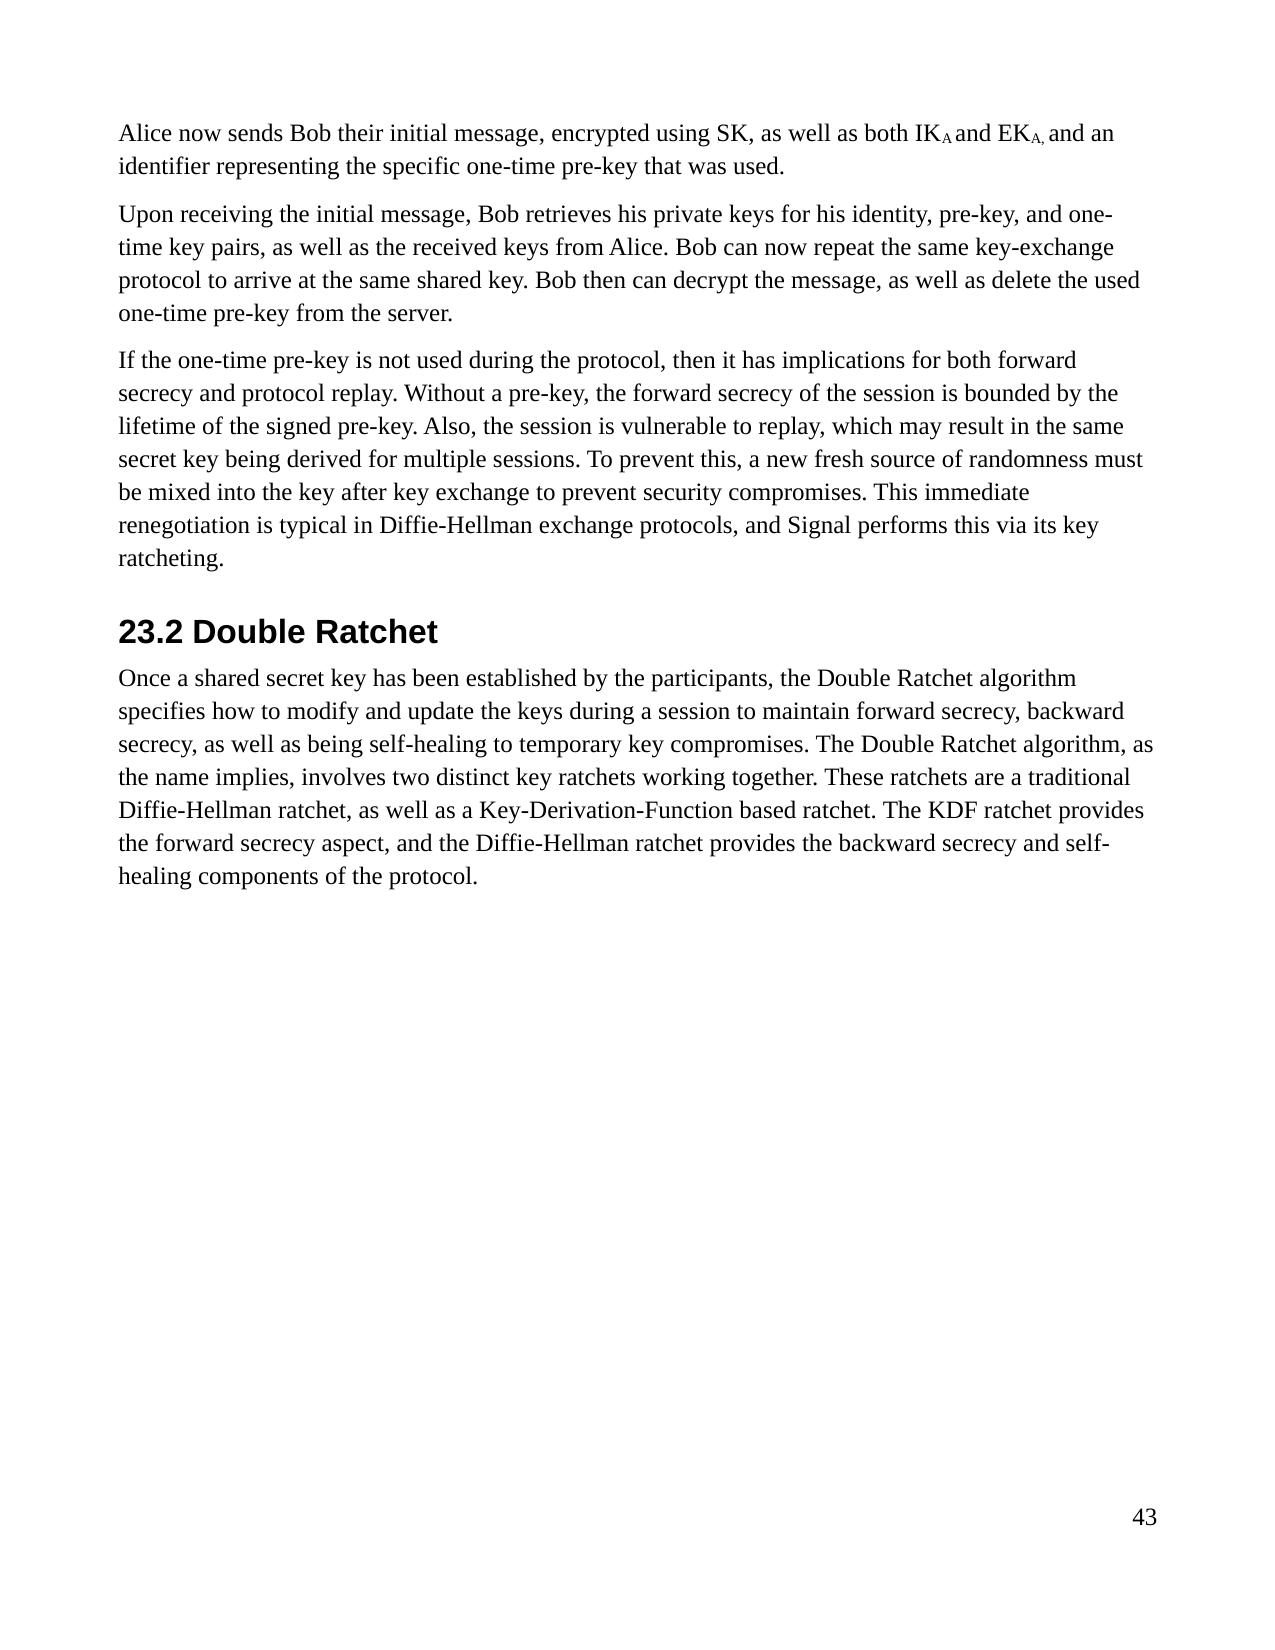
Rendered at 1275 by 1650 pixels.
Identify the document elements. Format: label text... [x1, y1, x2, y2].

subtitle Double Ratchet [118, 612, 1157, 651]
text Alice now sends Bob their initial message, encrypted using SK, as well as both IKA and EKA, and an identifier representing the specific one-time pre-key that was used. [118, 118, 1157, 180]
text Upon receiving the initial message, Bob retrieves his private keys for his identity, pre-key, and one-time key pairs, as well as the received keys from Alice. Bob can now repeat the same key-exchange protocol to arrive at the same shared key. Bob then can decrypt the message, as well as delete the used one-time pre-key from the server. [118, 199, 1157, 327]
text Once a shared secret key has been established by the participants, the Double Ratchet algorithm specifies how to modify and update the keys during a session to maintain forward secrecy, backward secrecy, as well as being self-healing to temporary key compromises. The Double Ratchet algorithm, as the name implies, involves two distinct key ratchets working together. These ratchets are a traditional Diffie-Hellman ratchet, as well as a Key-Derivation-Function based ratchet. The KDF ratchet provides the forward secrecy aspect, and the Diffie-Hellman ratchet provides the backward secrecy and self-healing components of the protocol. [118, 663, 1157, 890]
text If the one-time pre-key is not used during the protocol, then it has implications for both forward secrecy and protocol replay. Without a pre-key, the forward secrecy of the session is bounded by the lifetime of the signed pre-key. Also, the session is vulnerable to replay, which may result in the same secret key being derived for multiple sessions. To prevent this, a new fresh source of randomness must be mixed into the key after key exchange to prevent security compromises. This immediate renegotiation is typical in Diffie-Hellman exchange protocols, and Signal performs this via its key ratcheting. [118, 345, 1157, 572]
